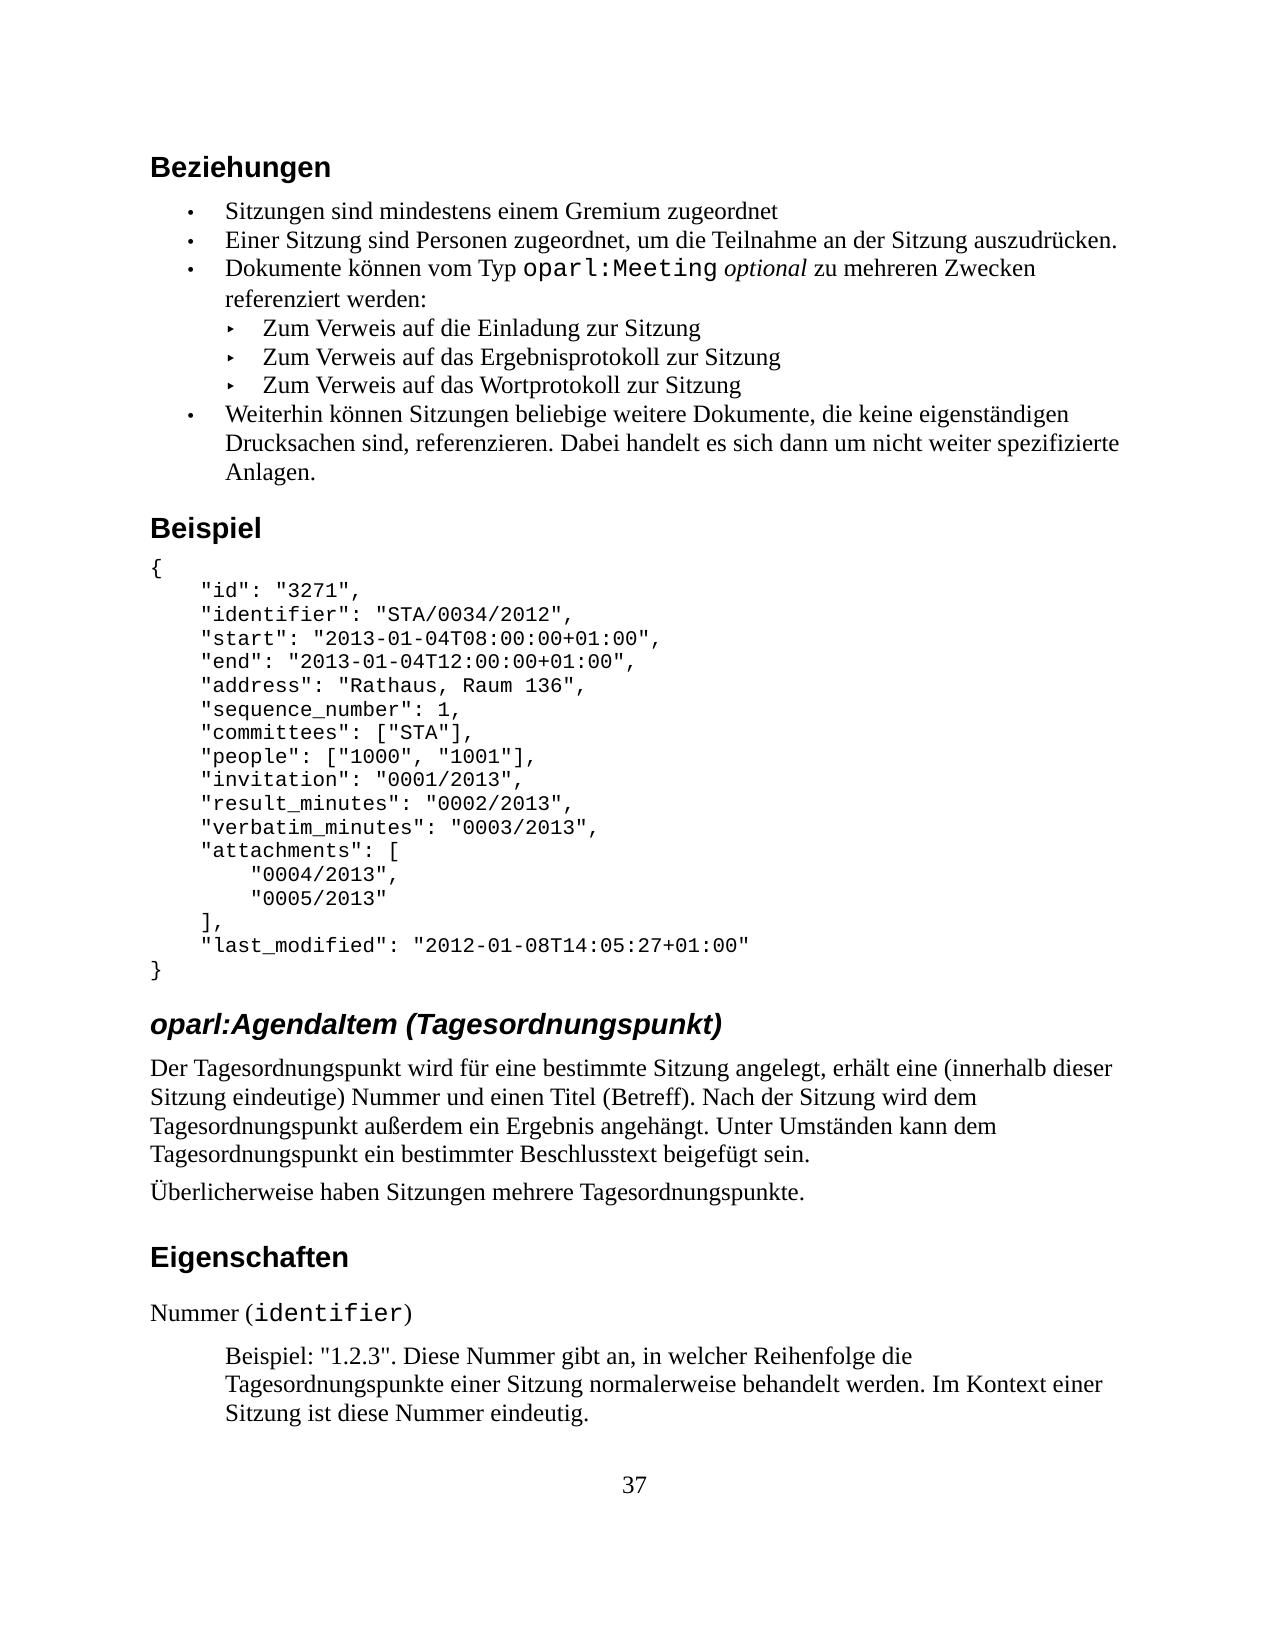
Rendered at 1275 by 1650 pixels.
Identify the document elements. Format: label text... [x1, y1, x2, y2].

text Überlicherweise haben Sitzungen mehrere Tagesordnungspunkte. [150, 1177, 1125, 1206]
list Weiterhin können Sitzungen beliebige weitere Dokumente, die keine eigenständigen Drucksachen sind, referenzieren. Dabei handelt es sich dann um nicht weiter spezifizierte Anlagen. [187, 399, 1125, 486]
text "invitation": "0001/2013", [150, 769, 1125, 793]
subtitle oparl:AgendaItem (Tagesordnungspunkt) [150, 1007, 1125, 1041]
text Der Tagesordnungspunkt wird für eine bestimmte Sitzung angelegt, erhält eine (innerhalb dieser Sitzung eindeutige) Nummer und einen Titel (Betreff). Nach der Sitzung wird dem Tagesordnungspunkt außerdem ein Ergebnis angehängt. Unter Umständen kann dem Tagesordnungspunkt ein bestimmter Beschlusstext beigefügt sein. [150, 1053, 1125, 1168]
text "end": "2013-01-04T12:00:00+01:00", [150, 651, 1125, 675]
text "identifier": "STA/0034/2012", [150, 604, 1125, 628]
subtitle Beispiel [150, 511, 1125, 544]
text Nummer (identifier) [150, 1298, 1125, 1329]
subtitle Eigenschaften [150, 1240, 1125, 1273]
text { [150, 557, 1125, 580]
text "people": ["1000", "1001"], [150, 746, 1125, 769]
text "0005/2013" [150, 888, 1125, 911]
text } [150, 959, 1125, 982]
text "verbatim_minutes": "0003/2013", [150, 817, 1125, 840]
text Beispiel: "1.2.3". Diese Nummer gibt an, in welcher Reihenfolge die Tagesordnungspunkte einer Sitzung normalerweise behandelt werden. Im Kontext einer Sitzung ist diese Nummer eindeutig. [225, 1341, 1125, 1427]
list Zum Verweis auf das Wortprotokoll zur Sitzung [225, 371, 1125, 399]
text "attachments": [ [150, 840, 1125, 864]
text "sequence_number": 1, [150, 698, 1125, 722]
text "result_minutes": "0002/2013", [150, 793, 1125, 817]
text "0004/2013", [150, 864, 1125, 888]
list Einer Sitzung sind Personen zugeordnet, um die Teilnahme an der Sitzung auszudrücken. [187, 225, 1125, 253]
text "address": "Rathaus, Raum 136", [150, 675, 1125, 698]
text "last_modified": "2012-01-08T14:05:27+01:00" [150, 935, 1125, 959]
list Zum Verweis auf das Ergebnisprotokoll zur Sitzung [225, 342, 1125, 371]
text "start": "2013-01-04T08:00:00+01:00", [150, 628, 1125, 651]
subtitle Beziehungen [150, 150, 1125, 183]
text "id": "3271", [150, 580, 1125, 604]
list Sitzungen sind mindestens einem Gremium zugeordnet [187, 196, 1125, 225]
list Zum Verweis auf die Einladung zur Sitzung [225, 313, 1125, 342]
text "committees": ["STA"], [150, 722, 1125, 746]
text ], [150, 911, 1125, 935]
list Dokumente können vom Typ oparl:Meeting optional zu mehreren Zwecken referenziert werden: [187, 253, 1125, 313]
